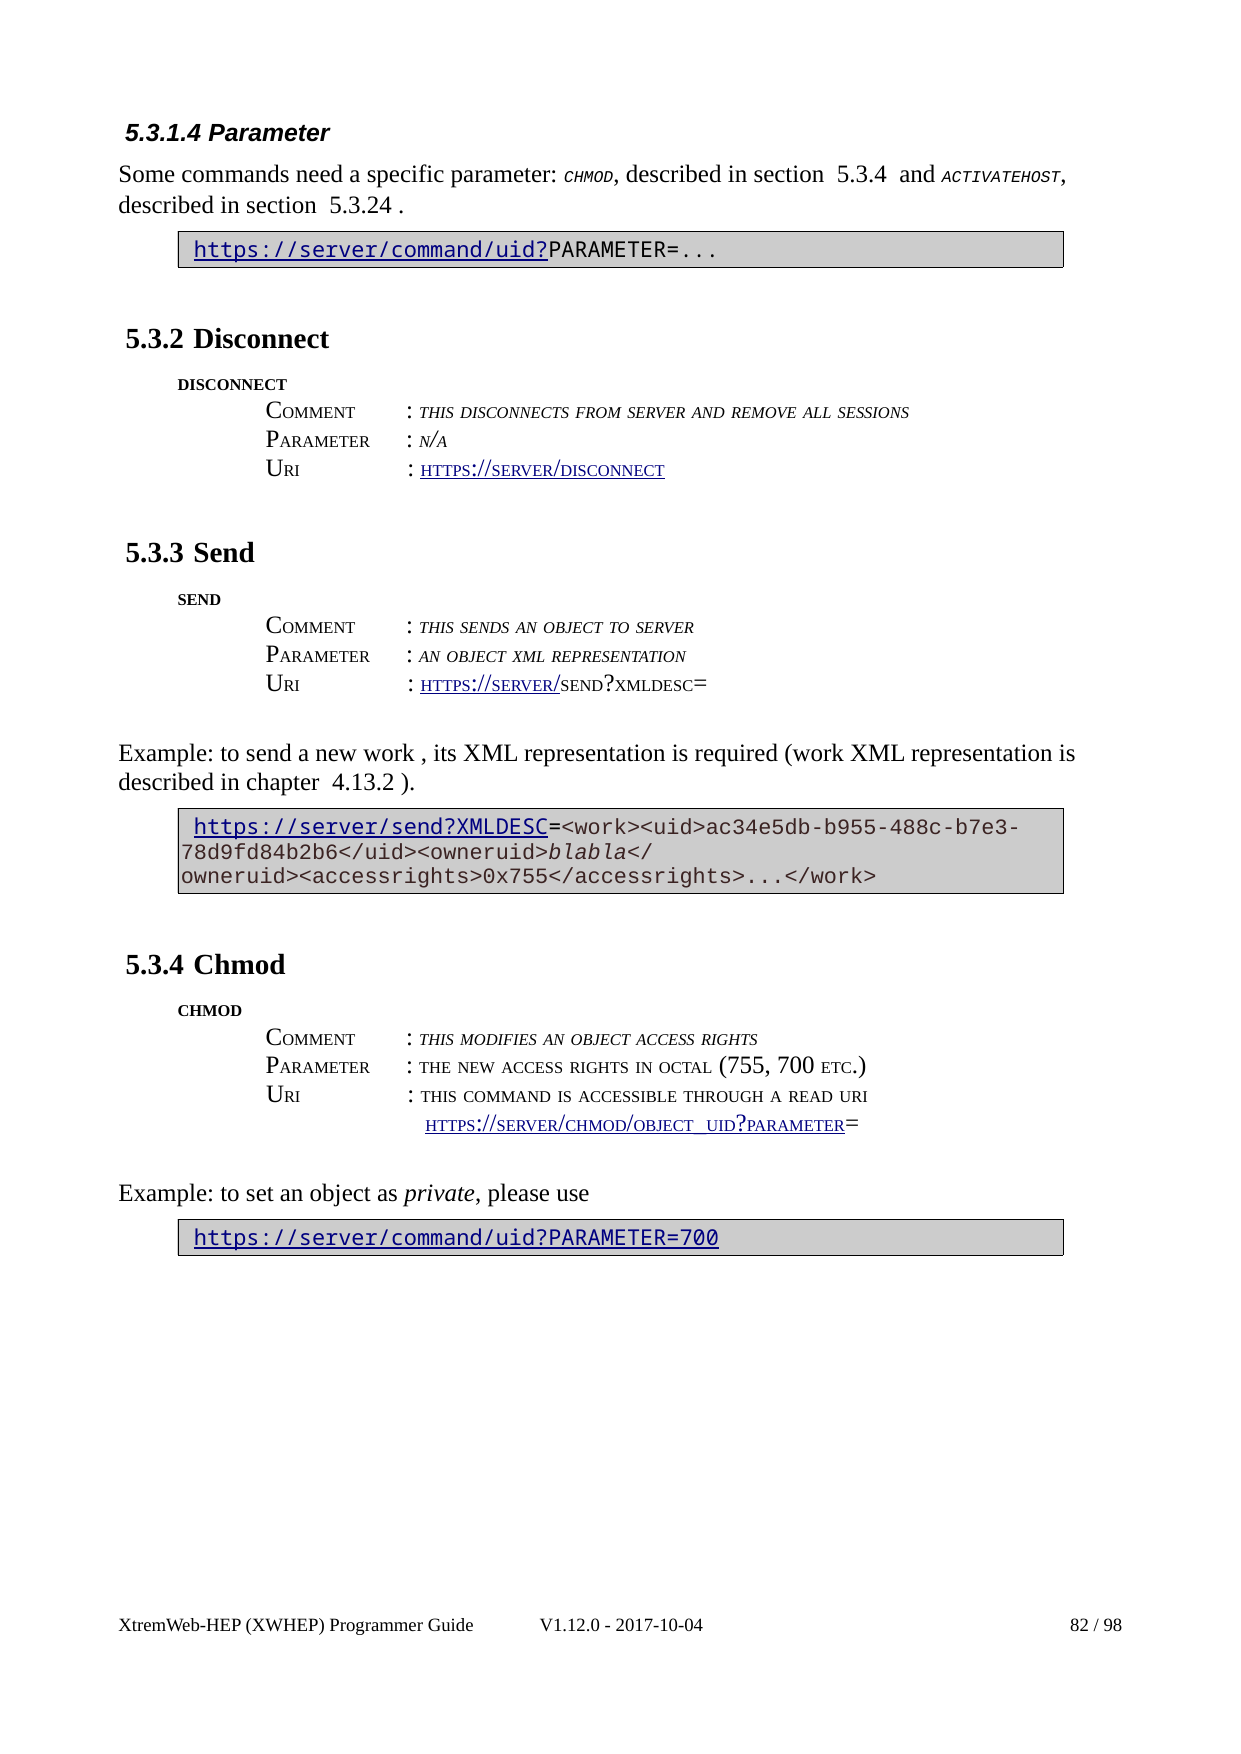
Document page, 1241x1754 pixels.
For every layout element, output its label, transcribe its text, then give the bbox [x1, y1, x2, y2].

text Some commands need a specific parameter: chmod, described in section 5.3.4 and activatehost, described in section 5.3.24. [118, 159, 1122, 219]
text Comment : this modifies an object access rights [265, 1022, 1122, 1050]
text Comment : this disconnects from server and remove all sessions [265, 396, 1122, 424]
subtitle Disconnect [118, 321, 1122, 354]
text Uri : https://server/disconnect [265, 453, 1122, 482]
text Example: to send a new work , its XML representation is required (work XML representation is described in chapter 4.13.2). [118, 738, 1122, 795]
text Example: to set an object as private, please use [118, 1178, 1122, 1207]
text https://server/chmod/object_uid?parameter= [413, 1108, 1122, 1137]
text https://server/send?XMLDESC=<work><uid>ac34e5db-b955-488c-b7e3-78d9fd84b2b6</uid><owneruid>blabla</owneruid><accessrights>0x755</accessrights>...</work> [179, 809, 1063, 893]
text send [177, 582, 1122, 610]
text Parameter : the new access rights in octal (755, 700 etc.) [265, 1050, 1122, 1079]
text Comment : this sends an object to server [265, 610, 1122, 639]
text chmod [177, 993, 1122, 1022]
subtitle Send [118, 536, 1122, 569]
text Parameter : an object xml representation [265, 639, 1122, 668]
subtitle Parameter [118, 118, 1122, 147]
text https://server/command/uid?PARAMETER=... [179, 232, 1063, 267]
text Uri : https://server/send?xmldesc= [265, 668, 1122, 697]
subtitle Chmod [118, 947, 1122, 980]
text https://server/command/uid?PARAMETER=700 [179, 1220, 1063, 1255]
text Uri : this command is accessible through a read uri [266, 1079, 1122, 1108]
text Parameter : n/a [265, 424, 1122, 453]
text disconnect [177, 367, 1122, 396]
